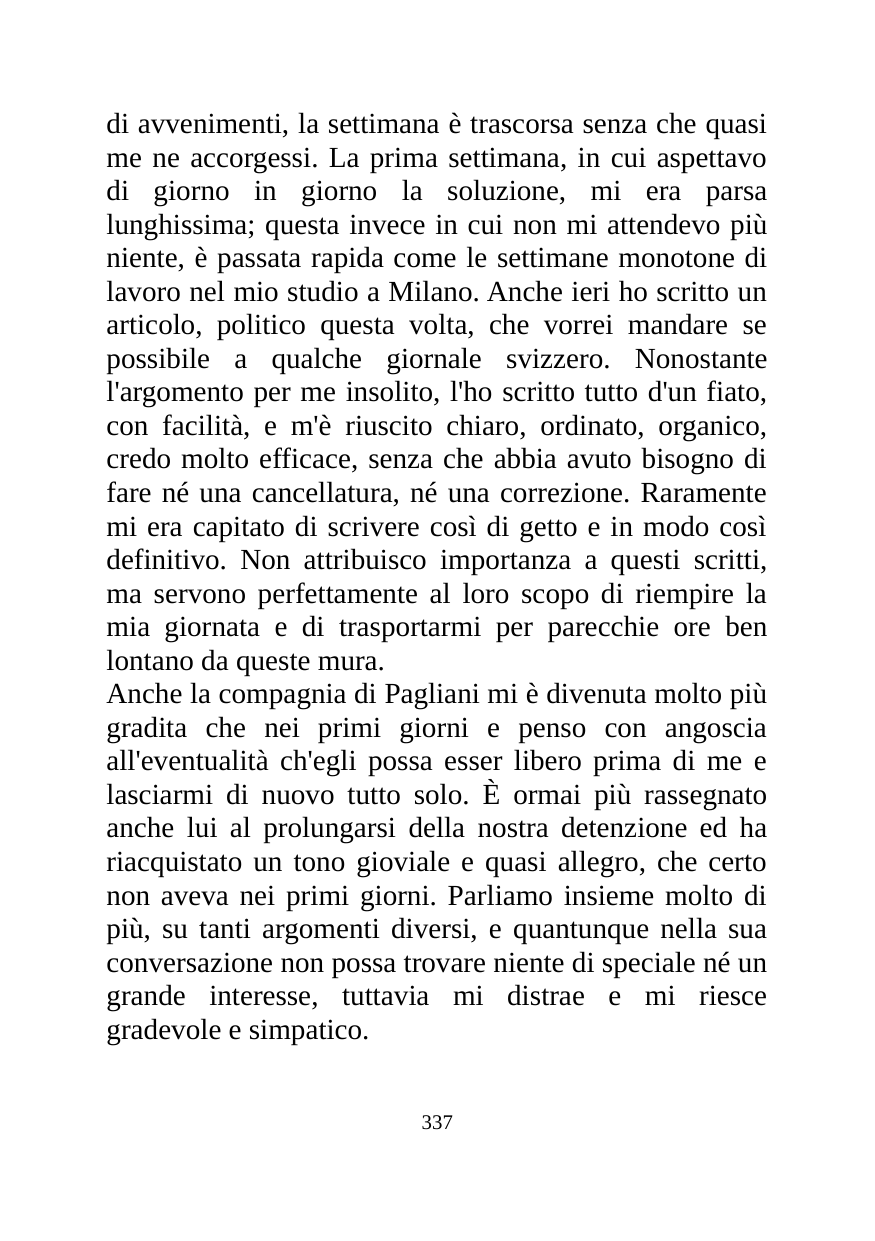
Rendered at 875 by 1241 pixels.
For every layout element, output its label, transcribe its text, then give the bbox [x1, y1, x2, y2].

text Anche la compagnia di Pagliani mi è divenuta molto più gradita che nei primi giorni e penso con angoscia all'eventualità ch'egli possa esser libero prima di me e lasciarmi di nuovo tutto solo. È ormai più rassegnato anche lui al prolungarsi della nostra detenzione ed ha riacquistato un tono gioviale e quasi allegro, che certo non aveva nei primi giorni. Parliamo insieme molto di più, su tanti argomenti diversi, e quantunque nella sua conversazione non possa trovare niente di speciale né un grande interesse, tuttavia mi distrae e mi riesce gradevole e simpatico. [106, 676, 768, 1045]
text di avvenimenti, la settimana è trascorsa senza che quasi me ne accorgessi. La prima settimana, in cui aspettavo di giorno in giorno la soluzione, mi era parsa lunghissima; questa invece in cui non mi attendevo più niente, è passata rapida come le settimane monotone di lavoro nel mio studio a Milano. Anche ieri ho scritto un articolo, politico questa volta, che vorrei mandare se possibile a qualche giornale svizzero. Nonostante l'argomento per me insolito, l'ho scritto tutto d'un fiato, con facilità, e m'è riuscito chiaro, ordinato, organico, credo molto efficace, senza che abbia avuto bisogno di fare né una cancellatura, né una correzione. Raramente mi era capitato di scrivere così di getto e in modo così definitivo. Non attribuisco importanza a questi scritti, ma servono perfettamente al loro scopo di riempire la mia giornata e di trasportarmi per parecchie ore ben lontano da queste mura. [106, 106, 768, 676]
